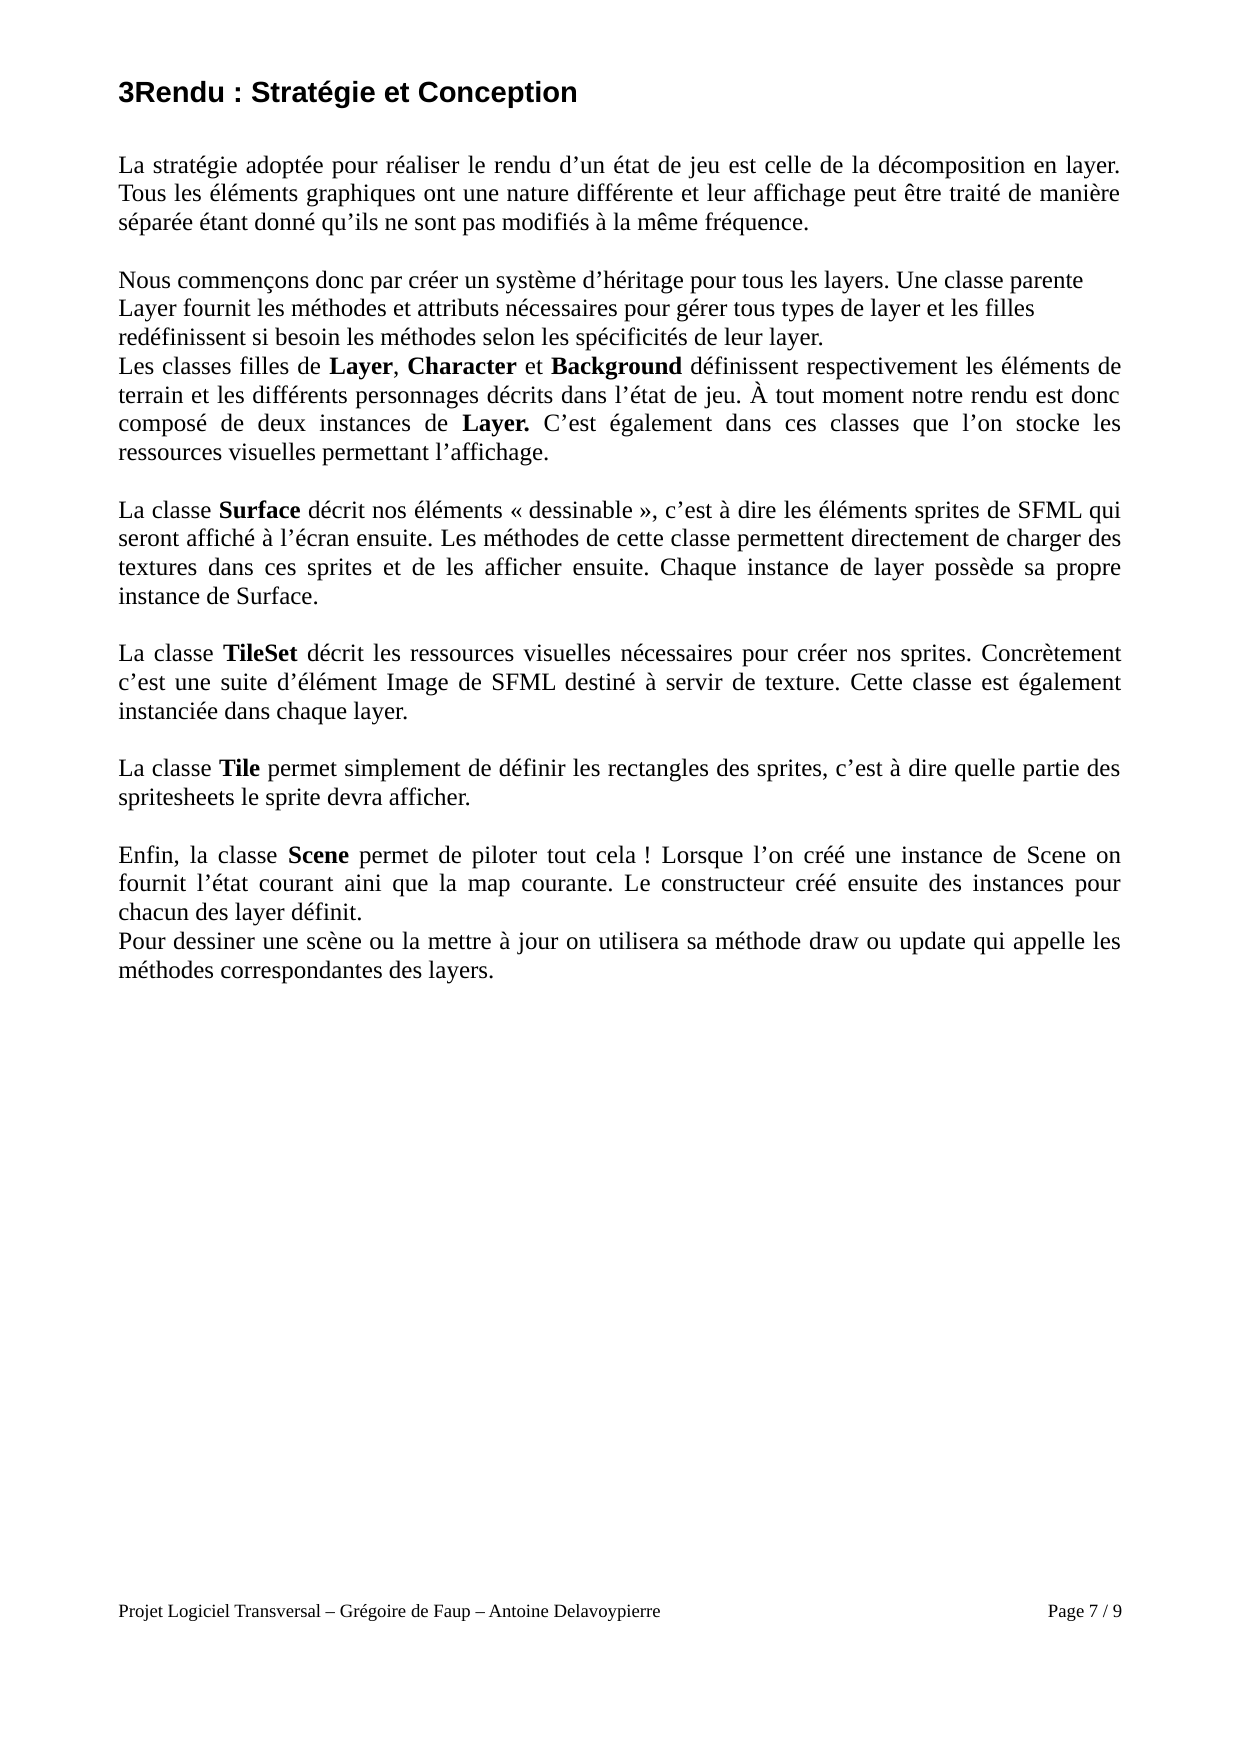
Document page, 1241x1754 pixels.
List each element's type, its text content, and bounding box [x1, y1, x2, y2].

text Nous commençons donc par créer un système d’héritage pour tous les layers. Une classe parente Layer fournit les méthodes et attributs nécessaires pour gérer tous types de layer et les filles redéfinissent si besoin les méthodes selon les spécificités de leur layer. [118, 265, 1122, 351]
text Les classes filles de Layer, Character et Background définissent respectivement les éléments de terrain et les différents personnages décrits dans l’état de jeu. À tout moment notre rendu est donc composé de deux instances de Layer. C’est également dans ces classes que l’on stocke les ressources visuelles permettant l’affichage. [118, 351, 1122, 466]
text La classe TileSet décrit les ressources visuelles nécessaires pour créer nos sprites. Concrètement c’est une suite d’élément Image de SFML destiné à servir de texture. Cette classe est également instanciée dans chaque layer. [118, 638, 1122, 725]
text Enfin, la classe Scene permet de piloter tout cela ! Lorsque l’on créé une instance de Scene on fournit l’état courant aini que la map courante. Le constructeur créé ensuite des instances pour chacun des layer définit. [118, 840, 1122, 926]
text La classe Tile permet simplement de définir les rectangles des sprites, c’est à dire quelle partie des spritesheets le sprite devra afficher. [118, 753, 1122, 811]
subtitle Rendu : Stratégie et Conception [118, 75, 1122, 108]
text La stratégie adoptée pour réaliser le rendu d’un état de jeu est celle de la décomposition en layer. Tous les éléments graphiques ont une nature différente et leur affichage peut être traité de manière séparée étant donné qu’ils ne sont pas modifiés à la même fréquence. [118, 150, 1122, 236]
text Pour dessiner une scène ou la mettre à jour on utilisera sa méthode draw ou update qui appelle les méthodes correspondantes des layers. [118, 926, 1122, 983]
text La classe Surface décrit nos éléments « dessinable », c’est à dire les éléments sprites de SFML qui seront affiché à l’écran ensuite. Les méthodes de cette classe permettent directement de charger des textures dans ces sprites et de les afficher ensuite. Chaque instance de layer possède sa propre instance de Surface. [118, 495, 1122, 610]
